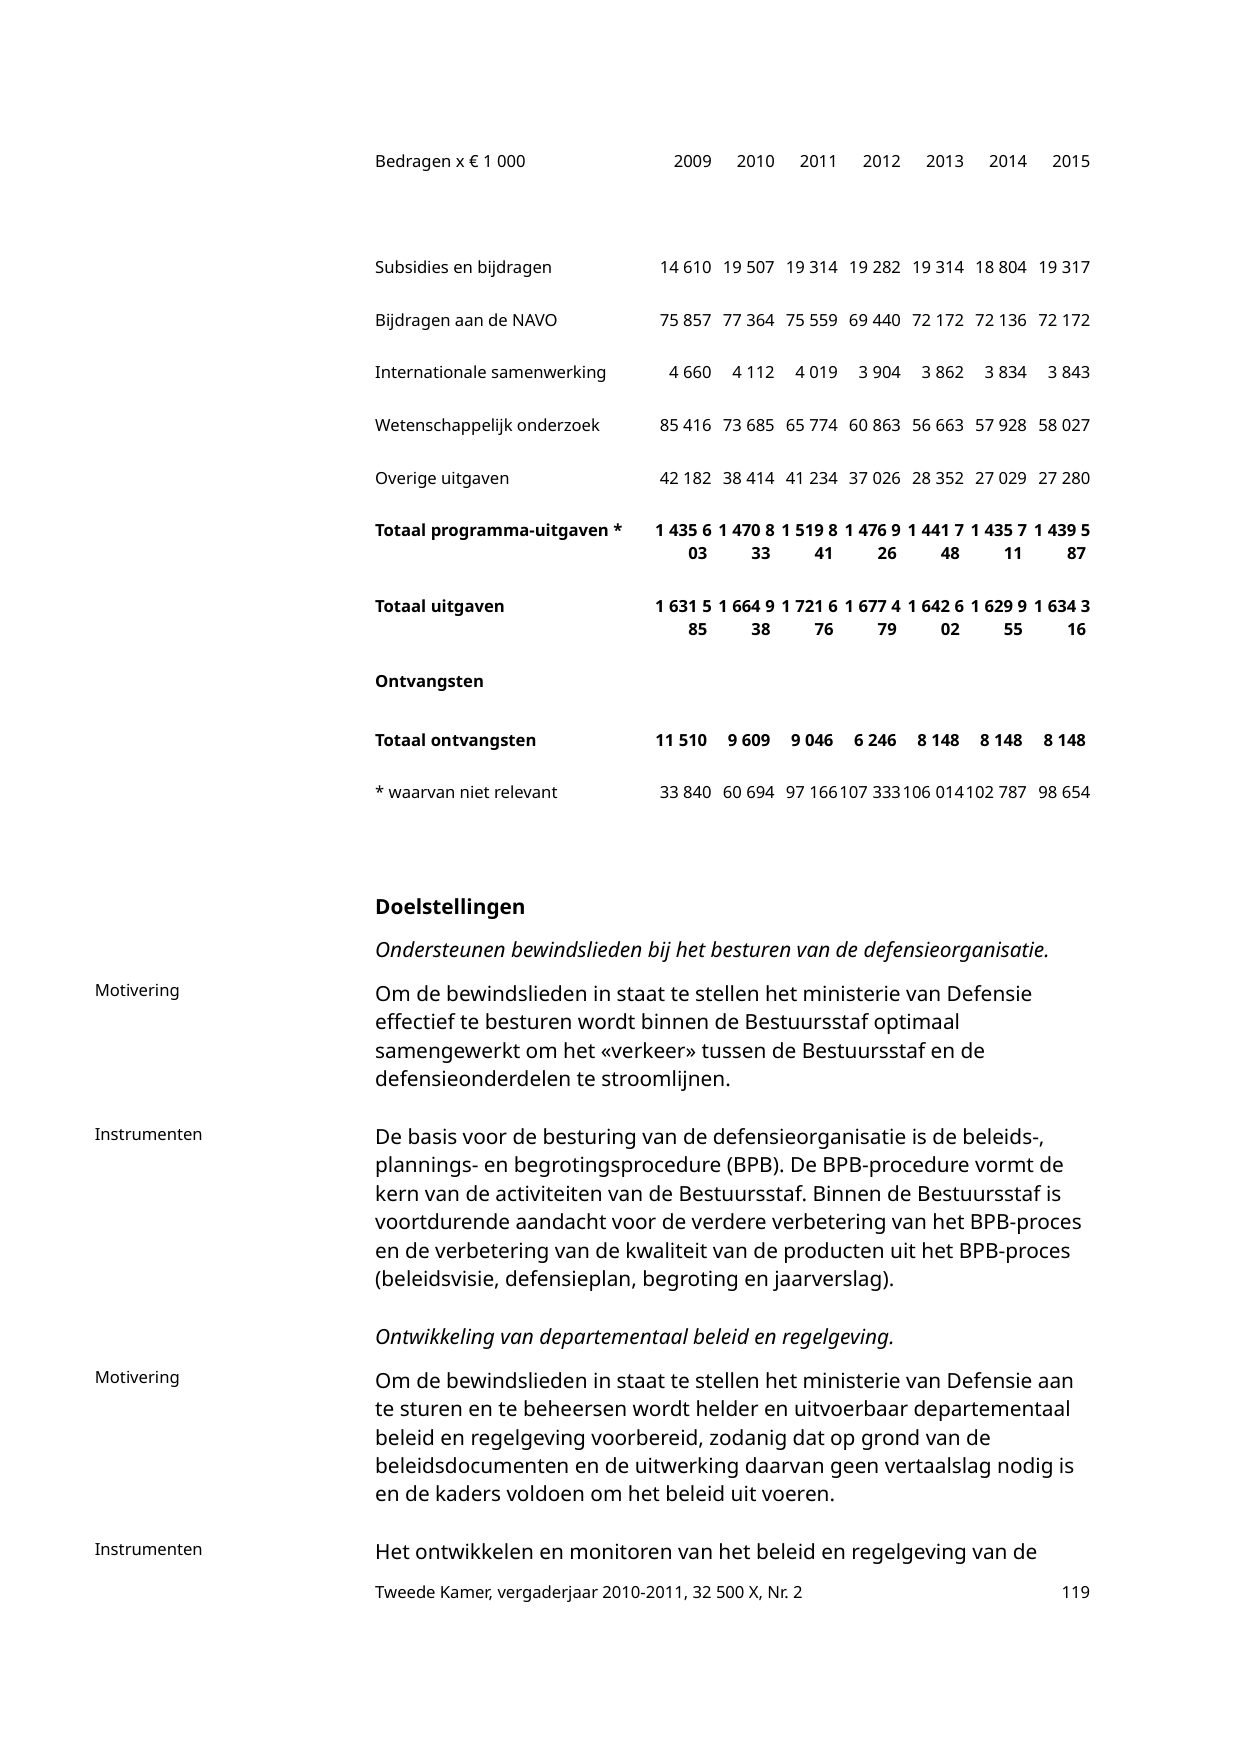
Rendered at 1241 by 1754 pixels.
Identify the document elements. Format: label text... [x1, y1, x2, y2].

table_header 2009 [648, 150, 711, 203]
table_cell [901, 203, 964, 255]
table_cell 42 182 [648, 466, 711, 519]
table_cell 11 510 [648, 728, 711, 781]
table_cell 1 435 711 [964, 519, 1027, 594]
table_header 2013 [901, 150, 964, 203]
table_cell 97 166 [775, 781, 838, 834]
table_cell 19 317 [1027, 255, 1090, 308]
table_cell Wetenschappelijk onderzoek [375, 414, 648, 466]
table_cell 28 352 [901, 466, 964, 519]
table_header Bedragen x € 1 000 [375, 150, 648, 203]
table_cell 27 029 [964, 466, 1027, 519]
table_cell 8 148 [1027, 728, 1090, 781]
table_cell 37 026 [838, 466, 901, 519]
text Om de bewindslieden in staat te stellen het ministerie van Defensie aan te sturen en te beheersen wordt helder en uitvoerbaar departementaal beleid en regelgeving voorbereid, zodanig dat op grond van de beleidsdocumenten en de uitwerking daarvan geen vertaalslag nodig is en de kaders voldoen om het beleid uit voeren. [375, 1366, 1090, 1508]
table_cell 3 904 [838, 361, 901, 413]
table_cell 1 439 587 [1027, 519, 1090, 594]
table_cell [964, 203, 1027, 255]
table_cell 1 721 676 [775, 594, 838, 670]
table_cell 33 840 [648, 781, 711, 834]
text Ondersteunen bewindslieden bij het besturen van de defensieorganisatie. [375, 936, 1090, 964]
table_cell 85 416 [648, 414, 711, 466]
table_cell 3 834 [964, 361, 1027, 413]
table_cell 75 559 [775, 308, 838, 361]
table_cell 1 664 938 [711, 594, 774, 670]
table_cell Ontvangsten [375, 670, 648, 728]
table_cell [375, 203, 648, 255]
table_header 2012 [838, 150, 901, 203]
table_cell 8 148 [901, 728, 964, 781]
table_cell 69 440 [838, 308, 901, 361]
table_cell 1 634 316 [1027, 594, 1090, 670]
table_cell [964, 670, 1027, 728]
table_cell 1 677 479 [838, 594, 901, 670]
table_cell 27 280 [1027, 466, 1090, 519]
table_cell [711, 670, 774, 728]
table_cell Totaal programma-uitgaven * [375, 519, 648, 594]
table_cell 77 364 [711, 308, 774, 361]
table_cell 1 519 841 [775, 519, 838, 594]
table_cell 19 282 [838, 255, 901, 308]
table_cell 72 172 [1027, 308, 1090, 361]
table_cell 1 629 955 [964, 594, 1027, 670]
table_cell 56 663 [901, 414, 964, 466]
table_cell 14 610 [648, 255, 711, 308]
table_cell Totaal uitgaven [375, 594, 648, 670]
table_cell Overige uitgaven [375, 466, 648, 519]
table_cell [838, 670, 901, 728]
table_cell [838, 203, 901, 255]
table_cell 9 609 [711, 728, 774, 781]
table_cell 60 863 [838, 414, 901, 466]
table_cell 1 435 603 [648, 519, 711, 594]
table_header 2015 [1027, 150, 1090, 203]
table_cell Internationale samenwerking [375, 361, 648, 413]
table_cell 8 148 [964, 728, 1027, 781]
text Doelstellingen [375, 892, 1090, 921]
table_cell 107 333 [838, 781, 901, 834]
text Instrumenten [94, 1122, 328, 1145]
table_cell 58 027 [1027, 414, 1090, 466]
table_cell 102 787 [964, 781, 1027, 834]
table_header 2011 [775, 150, 838, 203]
table_cell [648, 203, 711, 255]
table_cell 1 631 585 [648, 594, 711, 670]
table_cell 106 014 [901, 781, 964, 834]
table_cell 19 507 [711, 255, 774, 308]
table_cell [711, 203, 774, 255]
table_cell 65 774 [775, 414, 838, 466]
table_cell 98 654 [1027, 781, 1090, 834]
text Instrumenten [94, 1537, 328, 1560]
table_cell 57 928 [964, 414, 1027, 466]
table_cell [775, 203, 838, 255]
table_cell 75 857 [648, 308, 711, 361]
table_cell 41 234 [775, 466, 838, 519]
table_cell 1 642 602 [901, 594, 964, 670]
table_cell 19 314 [775, 255, 838, 308]
table_cell 60 694 [711, 781, 774, 834]
table_cell 6 246 [838, 728, 901, 781]
table_cell [775, 670, 838, 728]
table_cell Subsidies en bijdragen [375, 255, 648, 308]
table_cell [1027, 670, 1090, 728]
text Het ontwikkelen en monitoren van het beleid en regelgeving van de [375, 1537, 1090, 1566]
table_header 2014 [964, 150, 1027, 203]
table_cell [648, 670, 711, 728]
table_cell Bijdragen aan de NAVO [375, 308, 648, 361]
table_cell 4 660 [648, 361, 711, 413]
table_cell 4 019 [775, 361, 838, 413]
text Om de bewindslieden in staat te stellen het ministerie van Defensie effectief te besturen wordt binnen de Bestuursstaf optimaal samengewerkt om het «verkeer» tussen de Bestuursstaf en de defensieonderdelen te stroomlijnen. [375, 979, 1090, 1093]
table_cell 73 685 [711, 414, 774, 466]
table_cell 3 843 [1027, 361, 1090, 413]
table_cell * waarvan niet relevant [375, 781, 648, 834]
table_cell 3 862 [901, 361, 964, 413]
table_cell [901, 670, 964, 728]
table_cell 38 414 [711, 466, 774, 519]
table_cell 72 172 [901, 308, 964, 361]
table_cell [1027, 203, 1090, 255]
text Motivering [94, 1366, 328, 1388]
table_cell 18 804 [964, 255, 1027, 308]
table_header 2010 [711, 150, 774, 203]
text Motivering [94, 979, 328, 1002]
text De basis voor de besturing van de defensieorganisatie is de beleids-, plannings- en begrotingsprocedure (BPB). De BPB-procedure vormt de kern van de activiteiten van de Bestuursstaf. Binnen de Bestuursstaf is voortdurende aandacht voor de verdere verbetering van het BPB-proces en de verbetering van de kwaliteit van de producten uit het BPB-proces (beleidsvisie, defensieplan, begroting en jaarverslag). [375, 1122, 1090, 1293]
table_cell 19 314 [901, 255, 964, 308]
table_cell 1 476 926 [838, 519, 901, 594]
text Ontwikkeling van departementaal beleid en regelgeving. [375, 1322, 1090, 1351]
table_cell Totaal ontvangsten [375, 728, 648, 781]
table_cell 72 136 [964, 308, 1027, 361]
table_cell 1 470 833 [711, 519, 774, 594]
table_cell 1 441 748 [901, 519, 964, 594]
table_cell 9 046 [775, 728, 838, 781]
table_cell 4 112 [711, 361, 774, 413]
